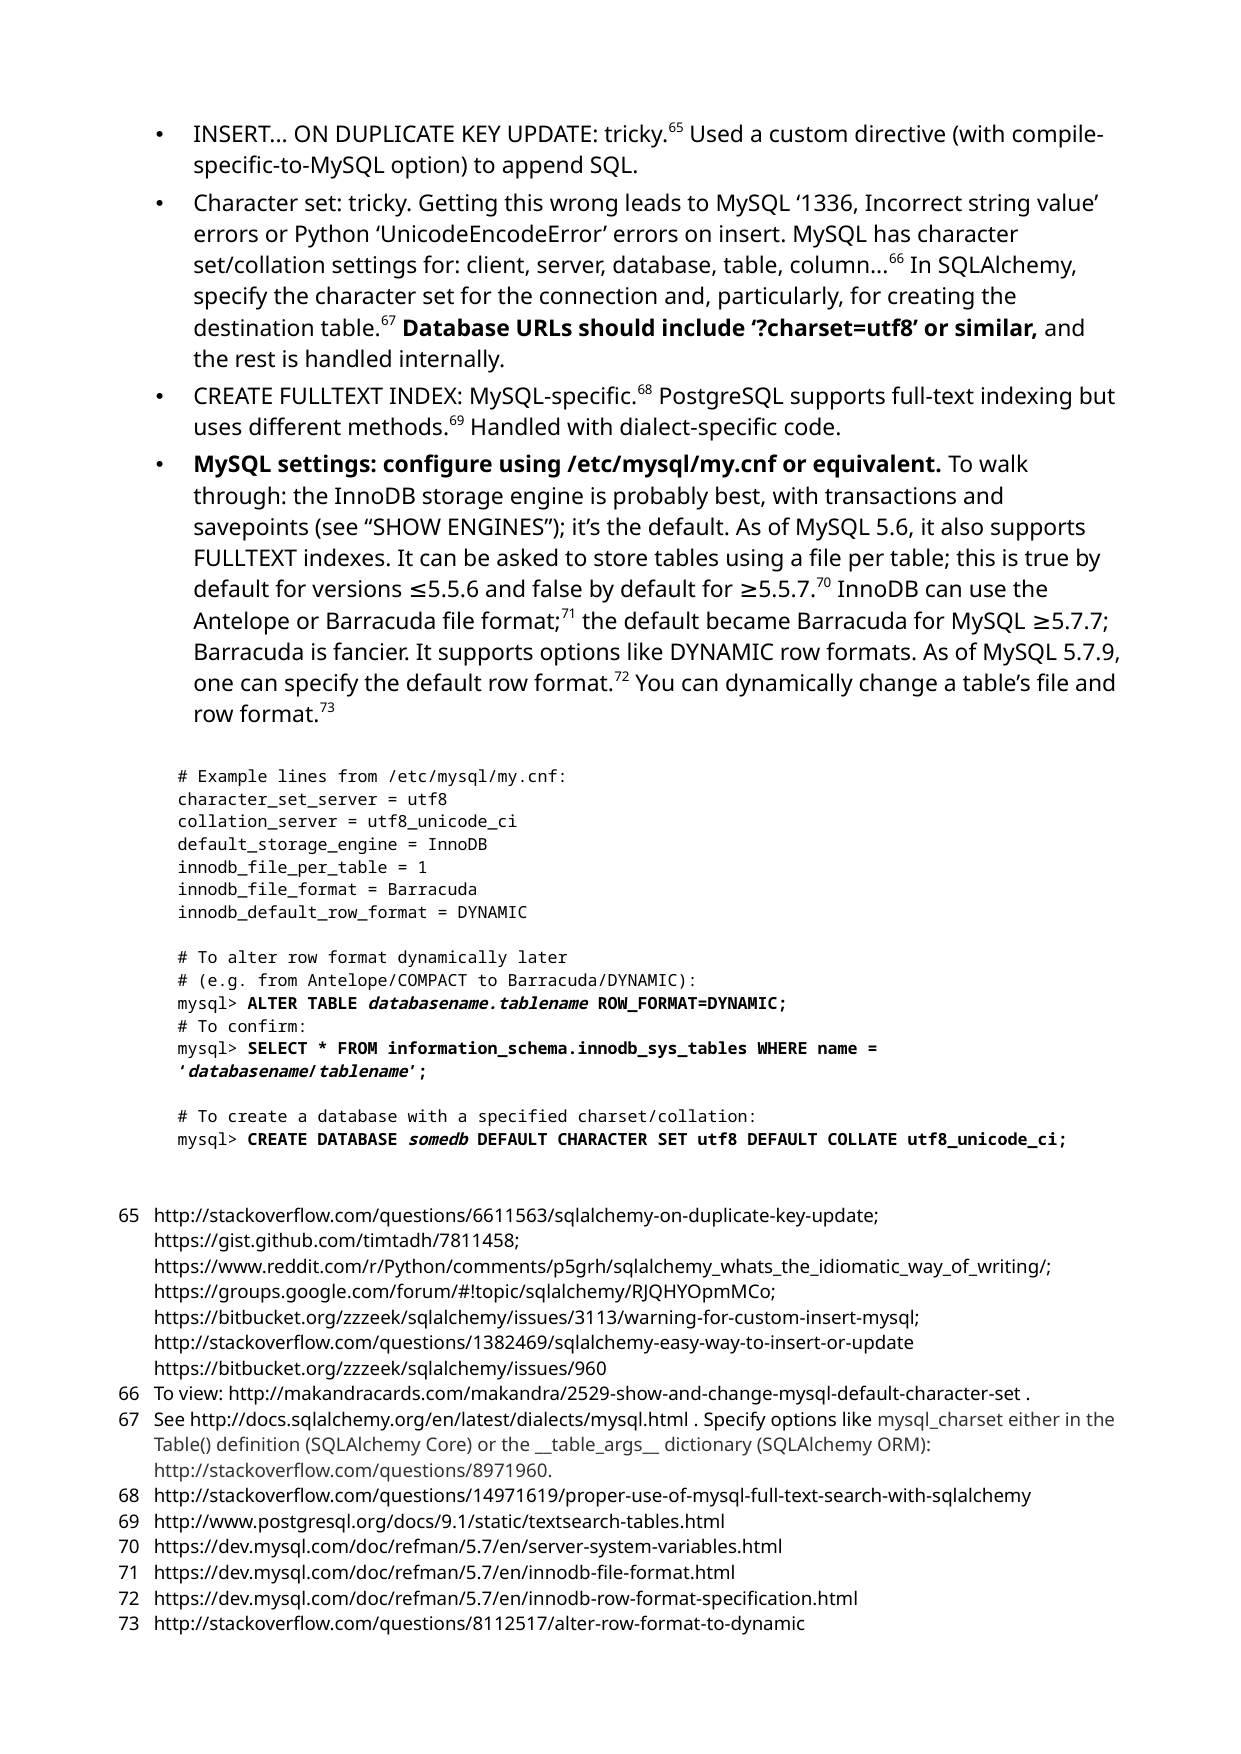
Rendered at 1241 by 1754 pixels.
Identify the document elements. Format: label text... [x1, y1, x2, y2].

text innodb_default_row_format = DYNAMIC [177, 901, 1122, 923]
list https://dev.mysql.com/doc/refman/5.7/en/innodb-file-format.html [118, 1559, 1122, 1585]
text innodb_file_format = Barracuda [177, 878, 1122, 901]
list MySQL settings: configure using /etc/mysql/my.cnf or equivalent. To walk through: the InnoDB storage engine is probably best, with transactions and savepoints (see “SHOW ENGINES”); it’s the default. As of MySQL 5.6, it also supports FULLTEXT indexes. It can be asked to store tables using a file per table; this is true by default for versions ≤5.5.6 and false by default for ≥5.5.7. InnoDB can use the Antelope or Barracuda file format; the default became Barracuda for MySQL ≥5.7.7; Barracuda is fancier. It supports options like DYNAMIC row formats. As of MySQL 5.7.9, one can specify the default row format. You can dynamically change a table’s file and row format. [156, 448, 1122, 730]
list http://stackoverflow.com/questions/6611563/sqlalchemy-on-duplicate-key-update; https://gist.github.com/timtadh/7811458; https://www.reddit.com/r/Python/comments/p5grh/sqlalchemy_whats_the_idiomatic_way_of_writing/; https://groups.google.com/forum/#!topic/sqlalchemy/RJQHYOpmMCo; https://bitbucket.org/zzzeek/sqlalchemy/issues/3113/warning-for-custom-insert-mysql; http://stackoverflow.com/questions/1382469/sqlalchemy-easy-way-to-insert-or-update https://bitbucket.org/zzzeek/sqlalchemy/issues/960 [118, 1202, 1122, 1381]
list http://stackoverflow.com/questions/14971619/proper-use-of-mysql-full-text-search-with-sqlalchemy [118, 1483, 1122, 1508]
text mysql> SELECT * FROM information_schema.innodb_sys_tables WHERE name = ‘databasename/tablename’; [177, 1037, 1122, 1082]
text # To alter row format dynamically later [177, 946, 1122, 969]
list http://stackoverflow.com/questions/8112517/alter-row-format-to-dynamic [118, 1610, 1122, 1636]
text mysql> CREATE DATABASE somedb DEFAULT CHARACTER SET utf8 DEFAULT COLLATE utf8_unicode_ci; [177, 1128, 1122, 1150]
text collation_server = utf8_unicode_ci [177, 810, 1122, 832]
text mysql> ALTER TABLE databasename.tablename ROW_FORMAT=DYNAMIC; [177, 991, 1122, 1014]
text # Example lines from /etc/mysql/my.cnf: [177, 764, 1122, 787]
list Character set: tricky. Getting this wrong leads to MySQL ‘1336, Incorrect string value’ errors or Python ‘UnicodeEncodeError’ errors on insert. MySQL has character set/collation settings for: client, server, database, table, column... In SQLAlchemy, specify the character set for the connection and, particularly, for creating the destination table. Database URLs should include ‘?charset=utf8’ or similar, and the rest is handled internally. [156, 187, 1122, 374]
text default_storage_engine = InnoDB [177, 832, 1122, 855]
list INSERT... ON DUPLICATE KEY UPDATE: tricky. Used a custom directive (with compile-specific-to-MySQL option) to append SQL. [156, 118, 1122, 181]
text # (e.g. from Antelope/COMPACT to Barracuda/DYNAMIC): [177, 969, 1122, 991]
list To view: http://makandracards.com/makandra/2529-show-and-change-mysql-default-character-set . [118, 1381, 1122, 1406]
list https://dev.mysql.com/doc/refman/5.7/en/innodb-row-format-specification.html [118, 1585, 1122, 1610]
list CREATE FULLTEXT INDEX: MySQL-specific. PostgreSQL supports full-text indexing but uses different methods. Handled with dialect-specific code. [156, 380, 1122, 442]
text # To confirm: [177, 1014, 1122, 1037]
list http://www.postgresql.org/docs/9.1/static/textsearch-tables.html [118, 1508, 1122, 1534]
text # To create a database with a specified charset/collation: [177, 1105, 1122, 1128]
list See http://docs.sqlalchemy.org/en/latest/dialects/mysql.html . Specify options like mysql_charset either in the Table() definition (SQLAlchemy Core) or the __table_args__ dictionary (SQLAlchemy ORM): http://stackoverflow.com/questions/8971960. [118, 1406, 1122, 1483]
list https://dev.mysql.com/doc/refman/5.7/en/server-system-variables.html [118, 1534, 1122, 1559]
text character_set_server = utf8 [177, 787, 1122, 810]
text innodb_file_per_table = 1 [177, 855, 1122, 878]
